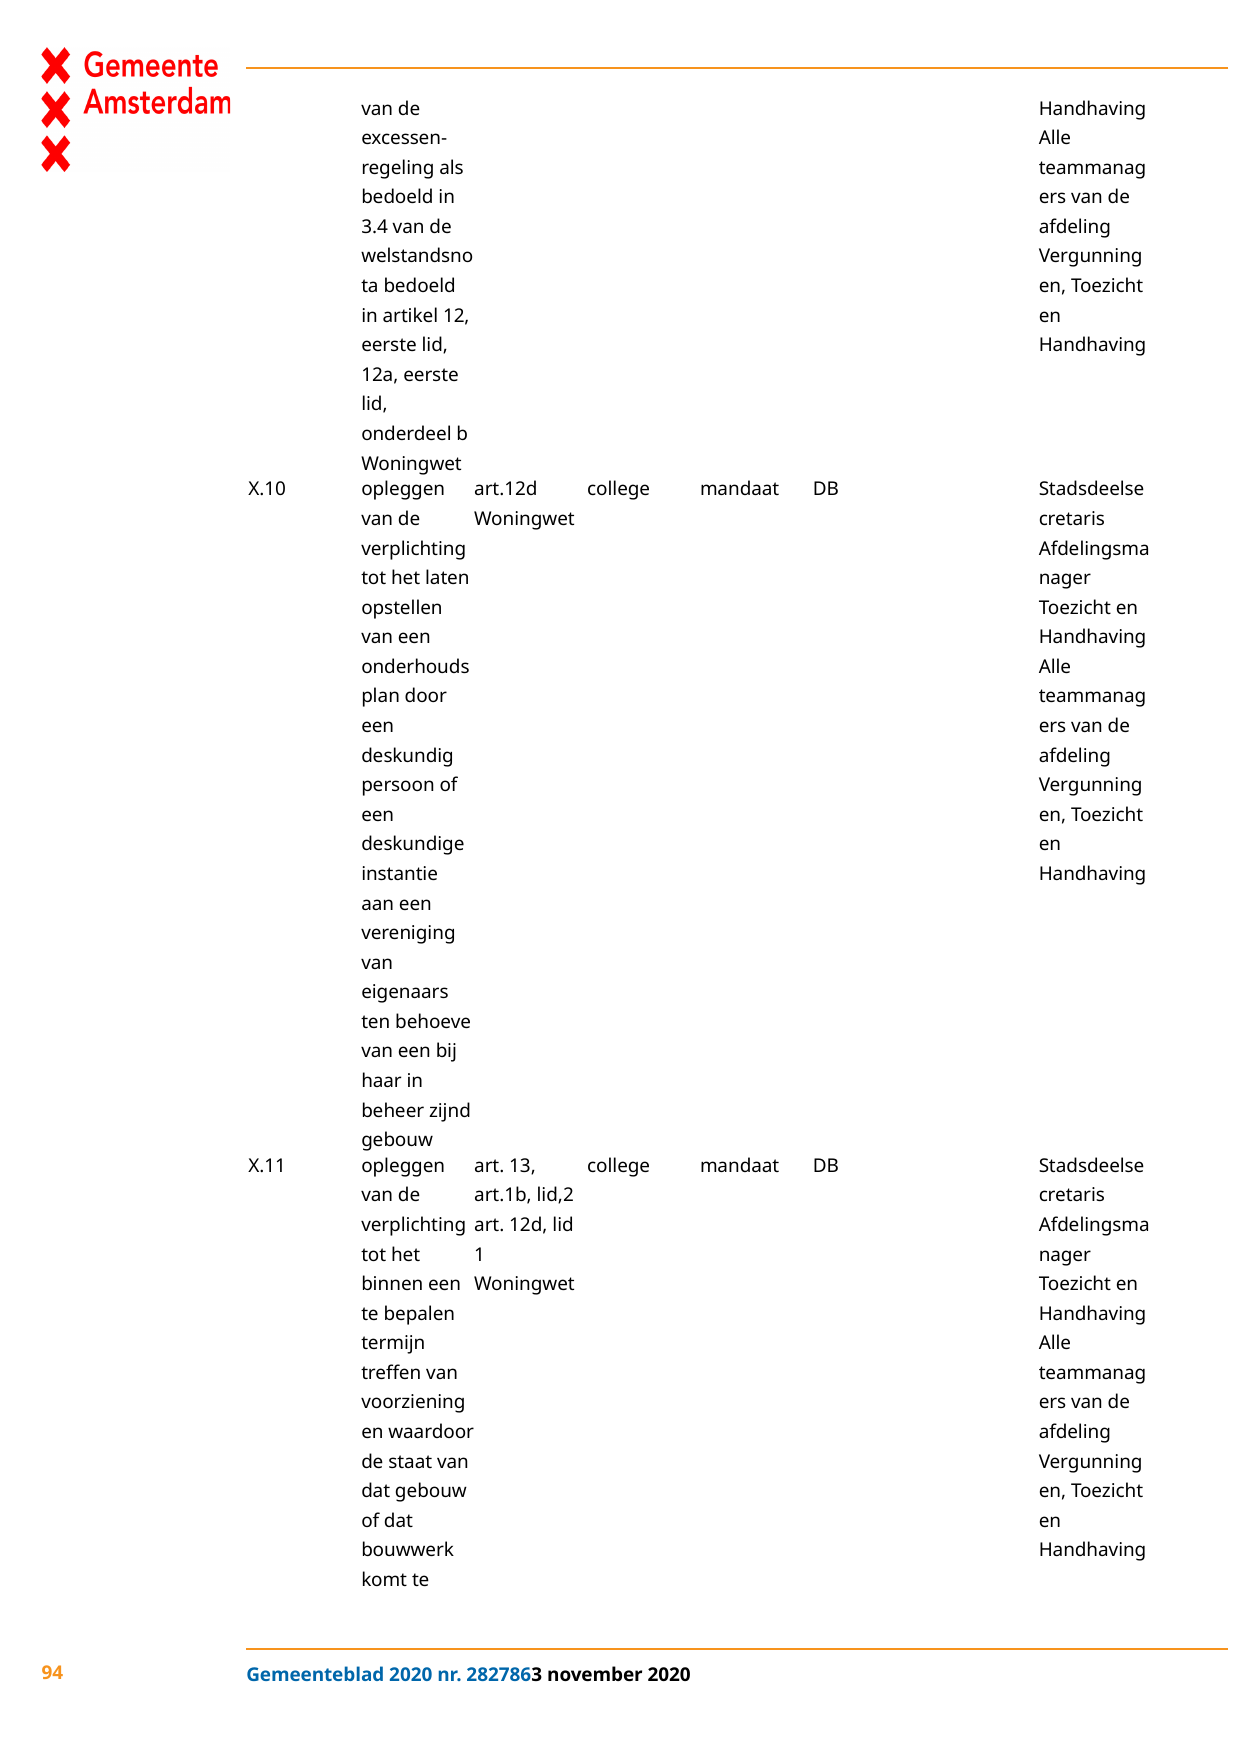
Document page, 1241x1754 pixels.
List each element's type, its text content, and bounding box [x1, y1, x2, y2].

table_cell DB [813, 476, 926, 1152]
table_cell Handhaving Alle teammanagers van de afdeling Vergunningen, Toezicht en Handhaving [1039, 95, 1152, 476]
table_cell X.10 [248, 476, 361, 1152]
table_cell [926, 476, 1038, 1152]
table_cell [587, 95, 700, 476]
table_cell [813, 95, 926, 476]
table_cell Stadsdeelsecretaris Afdelingsmanager Toezicht en Handhaving Alle teammanagers van de afdeling Vergunningen, Toezicht en Handhaving [1039, 476, 1152, 1152]
table_cell college [587, 1152, 700, 1592]
table_cell [248, 95, 361, 476]
table_cell [926, 1152, 1038, 1592]
table_cell mandaat [700, 1152, 813, 1592]
table_cell [926, 95, 1038, 476]
table_cell [474, 95, 587, 476]
picture [41, 47, 231, 172]
table_cell van de excessen-regeling als bedoeld in 3.4 van de welstandsnota bedoeld in artikel 12, eerste lid, 12a, eerste lid, onderdeel b Woningwet [361, 95, 474, 476]
table_cell X.11 [248, 1152, 361, 1592]
table_cell art.12d Woningwet [474, 476, 587, 1152]
table_cell mandaat [700, 476, 813, 1152]
table_cell Stadsdeelsecretaris Afdelingsmanager Toezicht en Handhaving Alle teammanagers van de afdeling Vergunningen, Toezicht en Handhaving [1039, 1152, 1152, 1592]
table_cell college [587, 476, 700, 1152]
table_cell opleggen van de verplichting tot het binnen een te bepalen termijn treffen van voorzieningen waardoor de staat van dat gebouw of dat bouwwerk komt te [361, 1152, 474, 1592]
table_cell art. 13, art.1b, lid,2 art. 12d, lid 1 Woningwet [474, 1152, 587, 1592]
table_cell [700, 95, 813, 476]
table_cell opleggen van de verplichting tot het laten opstellen van een onderhoudsplan door een deskundig persoon of een deskundige instantie aan een vereniging van eigenaars ten behoeve van een bij haar in beheer zijnd gebouw [361, 476, 474, 1152]
table_cell DB [813, 1152, 926, 1592]
